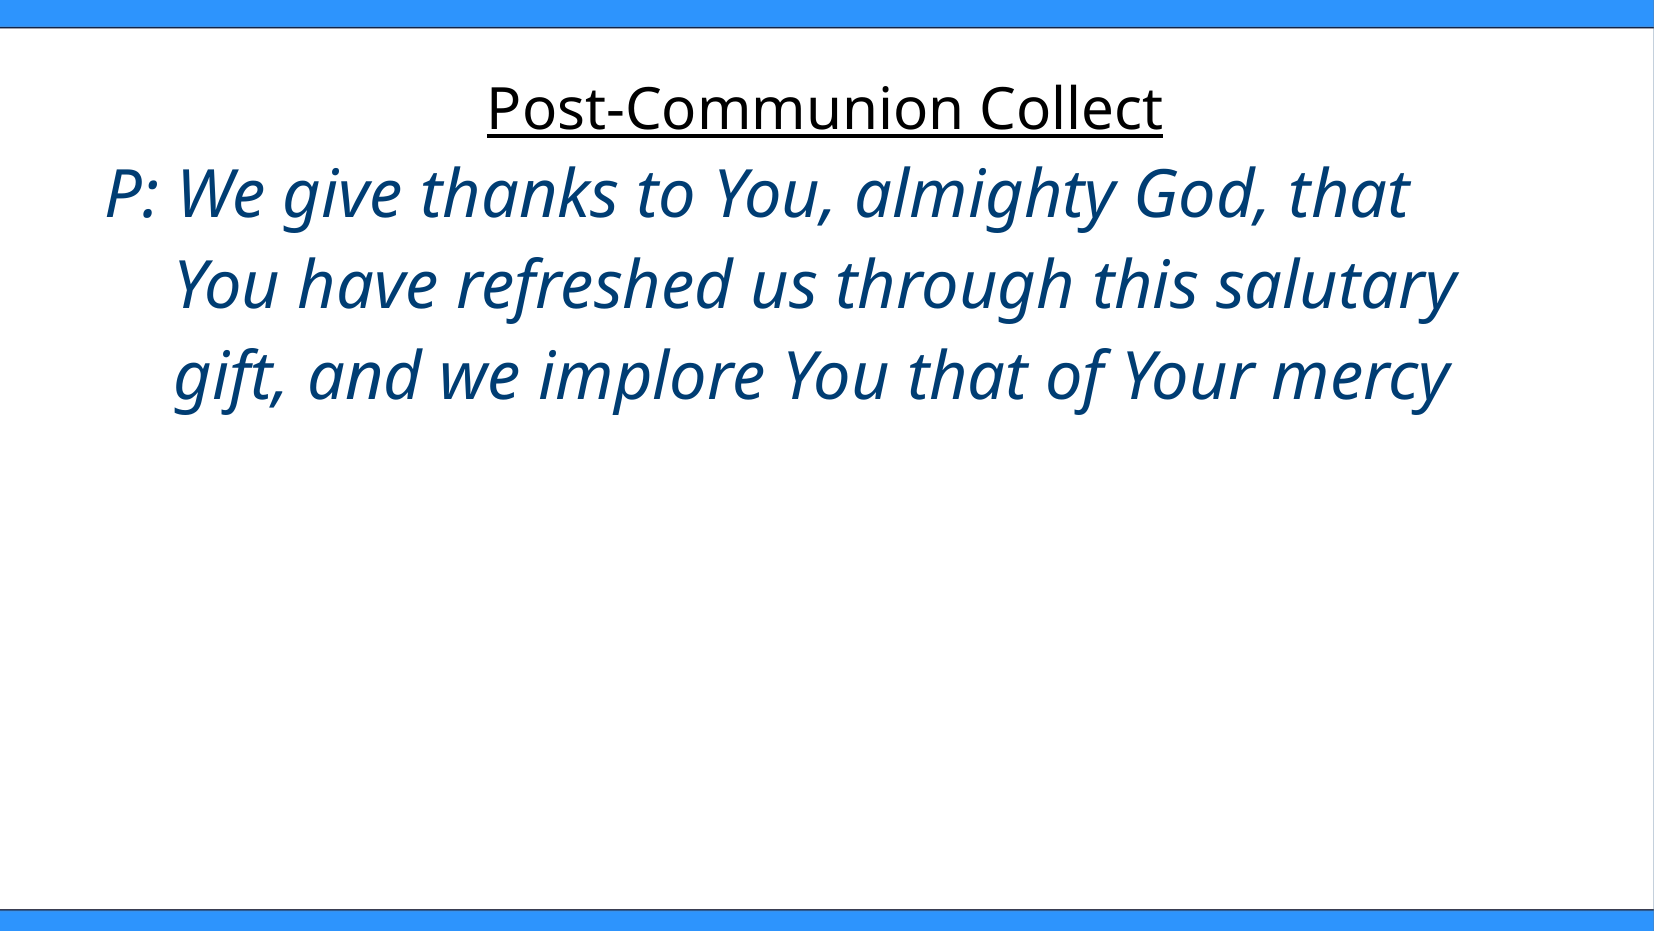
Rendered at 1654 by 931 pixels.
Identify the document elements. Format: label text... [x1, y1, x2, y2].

picture [0, 0, 1654, 931]
text_box Post-Communion Collect P: We give thanks to You, almighty God, that You have refreshed us through this salutary gift, and we implore You that of Your mercy [90, 60, 1561, 437]
